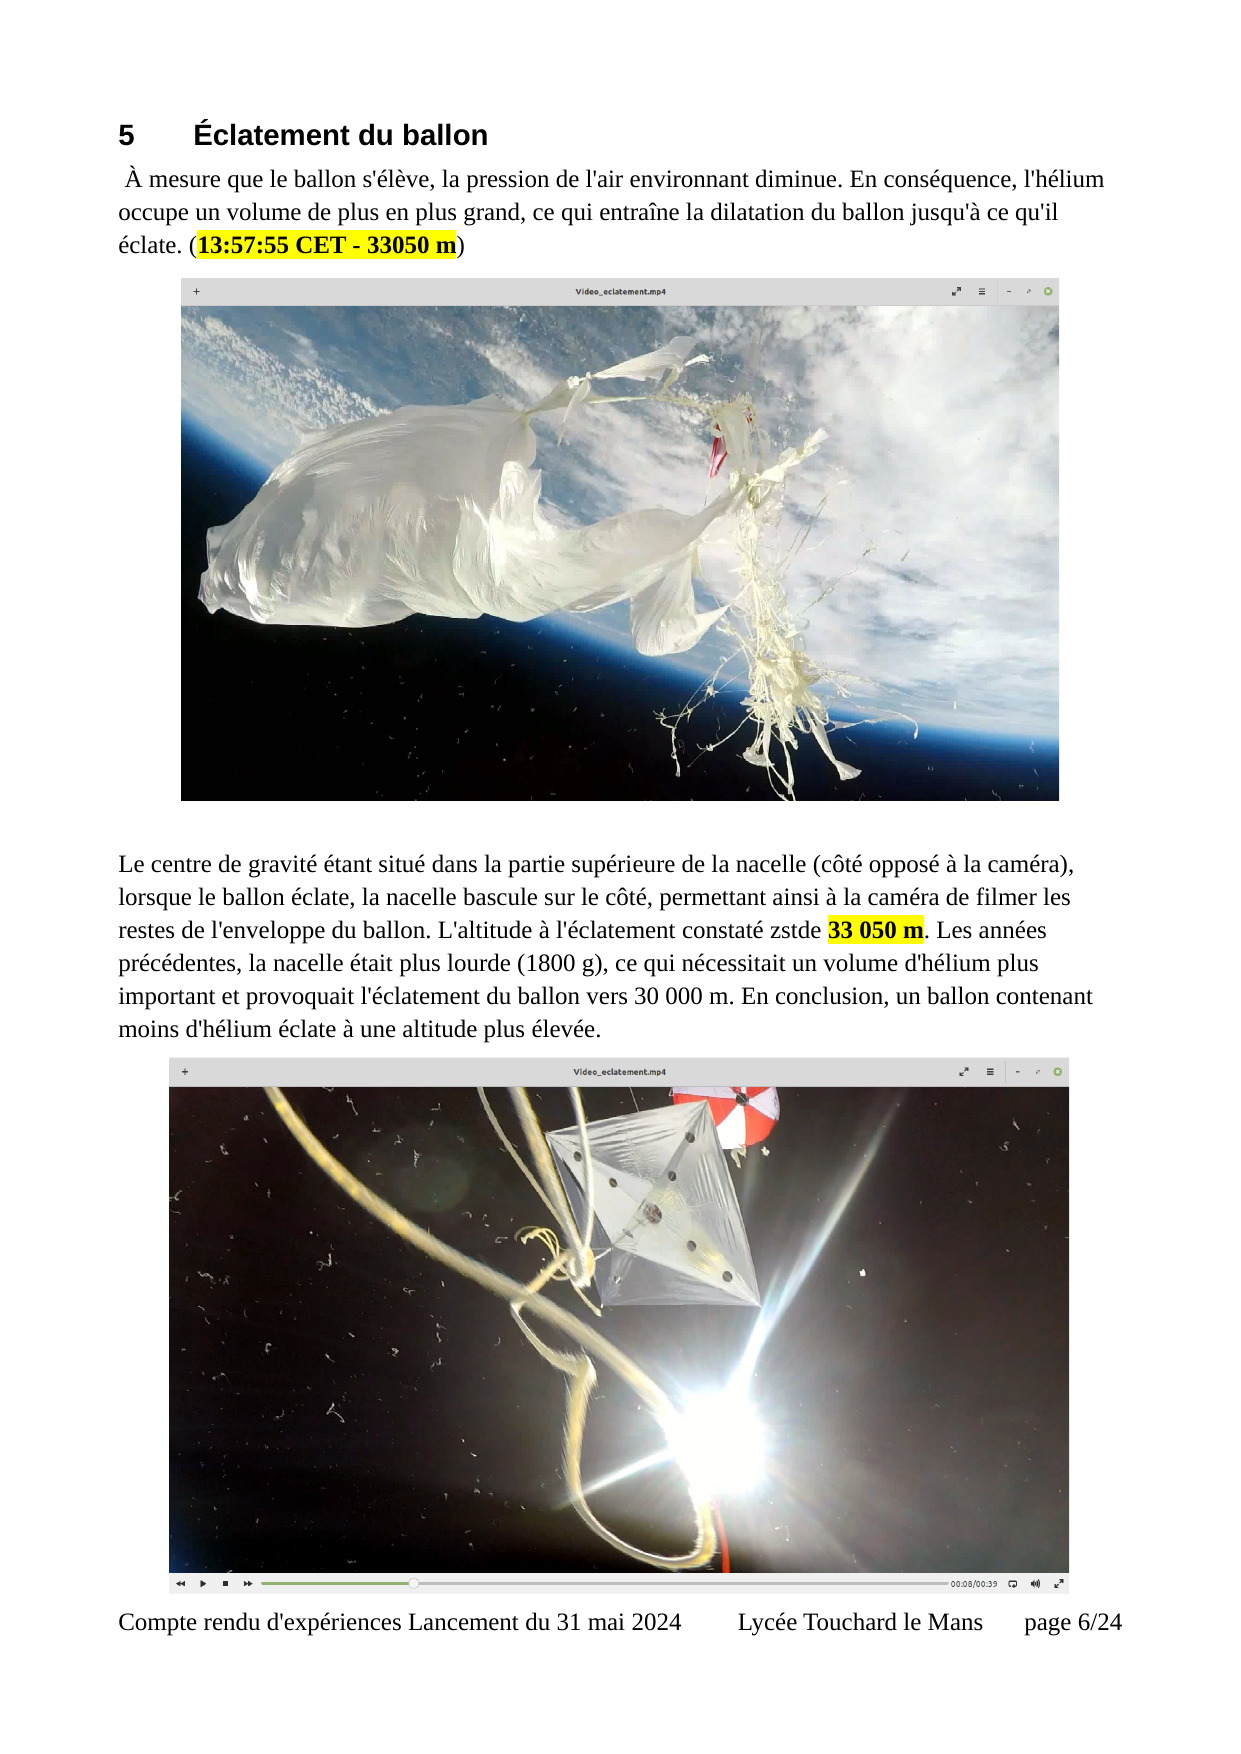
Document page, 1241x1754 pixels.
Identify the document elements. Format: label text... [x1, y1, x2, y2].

picture [169, 1057, 1070, 1594]
picture [181, 278, 1060, 801]
text À mesure que le ballon s'élève, la pression de l'air environnant diminue. En conséquence, l'hélium occupe un volume de plus en plus grand, ce qui entraîne la dilatation du ballon jusqu'à ce qu'il éclate. (13:57:55 CET - 33050 m) [118, 164, 1122, 259]
subtitle Éclatement du ballon [118, 118, 1122, 152]
text Le centre de gravité étant situé dans la partie supérieure de la nacelle (côté opposé à la caméra), lorsque le ballon éclate, la nacelle bascule sur le côté, permettant ainsi à la caméra de filmer les restes de l'enveloppe du ballon. L'altitude à l'éclatement constaté zstde 33 050 m. Les années précédentes, la nacelle était plus lourde (1800 g), ce qui nécessitait un volume d'hélium plus important et provoquait l'éclatement du ballon vers 30 000 m. En conclusion, un ballon contenant moins d'hélium éclate à une altitude plus élevée. [118, 849, 1122, 1043]
